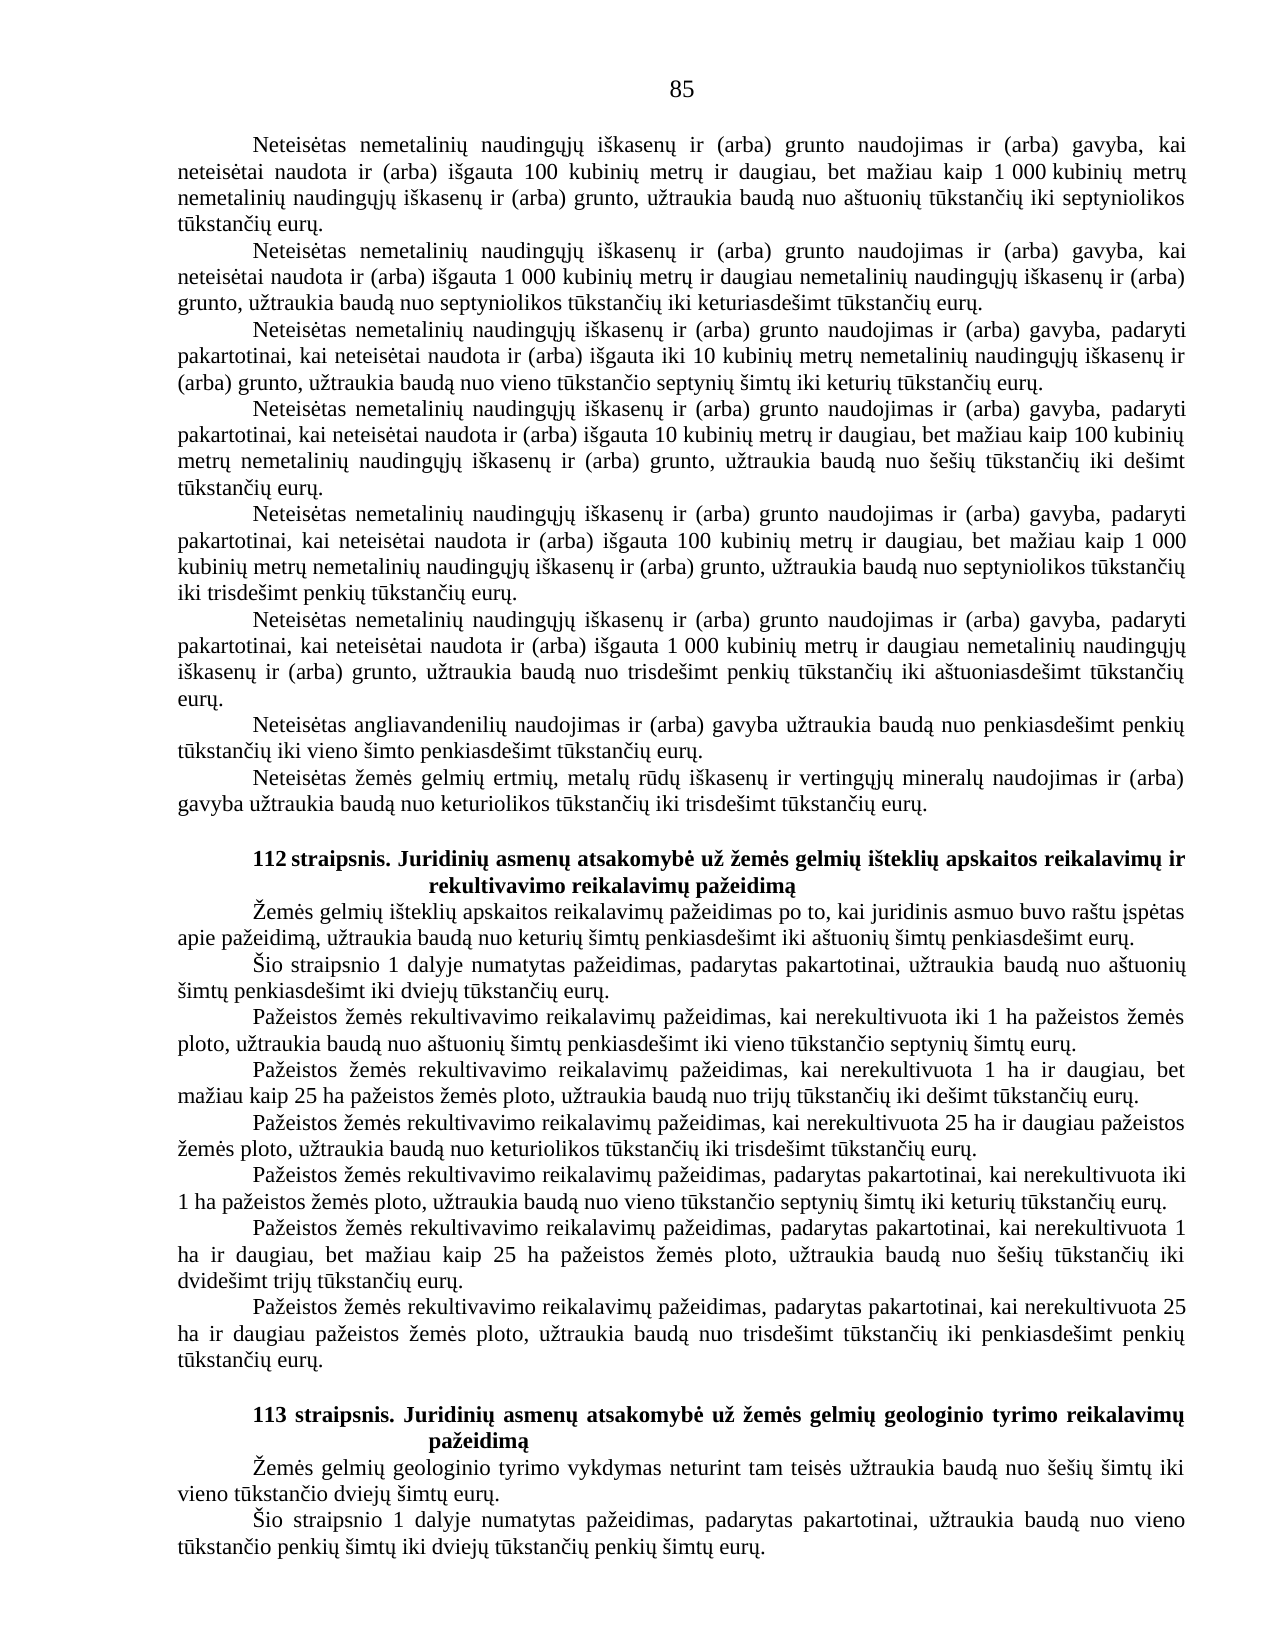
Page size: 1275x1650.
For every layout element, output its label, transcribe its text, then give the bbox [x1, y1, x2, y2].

text Pažeistos žemės rekultivavimo reikalavimų pažeidimas, padarytas pakartotinai, kai nerekultivuota 1 ha ir daugiau, bet mažiau kaip 25 ha pažeistos žemės ploto, užtraukia baudą nuo šešių tūkstančių iki dvidešimt trijų tūkstančių eurų. [177, 1214, 1186, 1293]
text Neteisėtas nemetalinių naudingųjų iškasenų ir (arba) grunto naudojimas ir (arba) gavyba, padaryti pakartotinai, kai neteisėtai naudota ir (arba) išgauta 10 kubinių metrų ir daugiau, bet mažiau kaip 100 kubinių metrų nemetalinių naudingųjų iškasenų ir (arba) grunto, užtraukia baudą nuo šešių tūkstančių iki dešimt tūkstančių eurų. [177, 395, 1186, 500]
text Žemės gelmių išteklių apskaitos reikalavimų pažeidimas po to, kai juridinis asmuo buvo raštu įspėtas apie pažeidimą, užtraukia baudą nuo keturių šimtų penkiasdešimt iki aštuonių šimtų penkiasdešimt eurų. [177, 898, 1186, 951]
text 113 straipsnis. Juridinių asmenų atsakomybė už žemės gelmių geologinio tyrimo reikalavimų pažeidimą [252, 1401, 1186, 1454]
text Neteisėtas nemetalinių naudingųjų iškasenų ir (arba) grunto naudojimas ir (arba) gavyba, kai neteisėtai naudota ir (arba) išgauta 1 000 kubinių metrų ir daugiau nemetalinių naudingųjų iškasenų ir (arba) grunto, užtraukia baudą nuo septyniolikos tūkstančių iki keturiasdešimt tūkstančių eurų. [177, 237, 1186, 316]
text 112 straipsnis. Juridinių asmenų atsakomybė už žemės gelmių išteklių apskaitos reikalavimų ir rekultivavimo reikalavimų pažeidimą [252, 845, 1186, 898]
text Neteisėtas nemetalinių naudingųjų iškasenų ir (arba) grunto naudojimas ir (arba) gavyba, padaryti pakartotinai, kai neteisėtai naudota ir (arba) išgauta 100 kubinių metrų ir daugiau, bet mažiau kaip 1 000 kubinių metrų nemetalinių naudingųjų iškasenų ir (arba) grunto, užtraukia baudą nuo septyniolikos tūkstančių iki trisdešimt penkių tūkstančių eurų. [177, 500, 1186, 606]
text Šio straipsnio 1 dalyje numatytas pažeidimas, padarytas pakartotinai, užtraukia baudą nuo aštuonių šimtų penkiasdešimt iki dviejų tūkstančių eurų. [177, 951, 1186, 1003]
text Šio straipsnio 1 dalyje numatytas pažeidimas, padarytas pakartotinai, užtraukia baudą nuo vieno tūkstančio penkių šimtų iki dviejų tūkstančių penkių šimtų eurų. [177, 1507, 1186, 1559]
text Pažeistos žemės rekultivavimo reikalavimų pažeidimas, padarytas pakartotinai, kai nerekultivuota iki 1 ha pažeistos žemės ploto, užtraukia baudą nuo vieno tūkstančio septynių šimtų iki keturių tūkstančių eurų. [177, 1162, 1186, 1214]
text Neteisėtas žemės gelmių ertmių, metalų rūdų iškasenų ir vertingųjų mineralų naudojimas ir (arba) gavyba užtraukia baudą nuo keturiolikos tūkstančių iki trisdešimt tūkstančių eurų. [177, 764, 1186, 817]
text Neteisėtas nemetalinių naudingųjų iškasenų ir (arba) grunto naudojimas ir (arba) gavyba, padaryti pakartotinai, kai neteisėtai naudota ir (arba) išgauta 1 000 kubinių metrų ir daugiau nemetalinių naudingųjų iškasenų ir (arba) grunto, užtraukia baudą nuo trisdešimt penkių tūkstančių iki aštuoniasdešimt tūkstančių eurų. [177, 606, 1186, 711]
text Neteisėtas angliavandenilių naudojimas ir (arba) gavyba užtraukia baudą nuo penkiasdešimt penkių tūkstančių iki vieno šimto penkiasdešimt tūkstančių eurų. [177, 711, 1186, 764]
text Neteisėtas nemetalinių naudingųjų iškasenų ir (arba) grunto naudojimas ir (arba) gavyba, padaryti pakartotinai, kai neteisėtai naudota ir (arba) išgauta iki 10 kubinių metrų nemetalinių naudingųjų iškasenų ir (arba) grunto, užtraukia baudą nuo vieno tūkstančio septynių šimtų iki keturių tūkstančių eurų. [177, 316, 1186, 395]
text Žemės gelmių geologinio tyrimo vykdymas neturint tam teisės užtraukia baudą nuo šešių šimtų iki vieno tūkstančio dviejų šimtų eurų. [177, 1454, 1186, 1507]
text Neteisėtas nemetalinių naudingųjų iškasenų ir (arba) grunto naudojimas ir (arba) gavyba, kai neteisėtai naudota ir (arba) išgauta 100 kubinių metrų ir daugiau, bet mažiau kaip 1 000 kubinių metrų nemetalinių naudingųjų iškasenų ir (arba) grunto, užtraukia baudą nuo aštuonių tūkstančių iki septyniolikos tūkstančių eurų. [177, 131, 1186, 237]
text Pažeistos žemės rekultivavimo reikalavimų pažeidimas, kai nerekultivuota iki 1 ha pažeistos žemės ploto, užtraukia baudą nuo aštuonių šimtų penkiasdešimt iki vieno tūkstančio septynių šimtų eurų. [177, 1003, 1186, 1056]
text Pažeistos žemės rekultivavimo reikalavimų pažeidimas, padarytas pakartotinai, kai nerekultivuota 25 ha ir daugiau pažeistos žemės ploto, užtraukia baudą nuo trisdešimt tūkstančių iki penkiasdešimt penkių tūkstančių eurų. [177, 1293, 1186, 1372]
text Pažeistos žemės rekultivavimo reikalavimų pažeidimas, kai nerekultivuota 1 ha ir daugiau, bet mažiau kaip 25 ha pažeistos žemės ploto, užtraukia baudą nuo trijų tūkstančių iki dešimt tūkstančių eurų. [177, 1056, 1186, 1109]
text Pažeistos žemės rekultivavimo reikalavimų pažeidimas, kai nerekultivuota 25 ha ir daugiau pažeistos žemės ploto, užtraukia baudą nuo keturiolikos tūkstančių iki trisdešimt tūkstančių eurų. [177, 1109, 1186, 1162]
